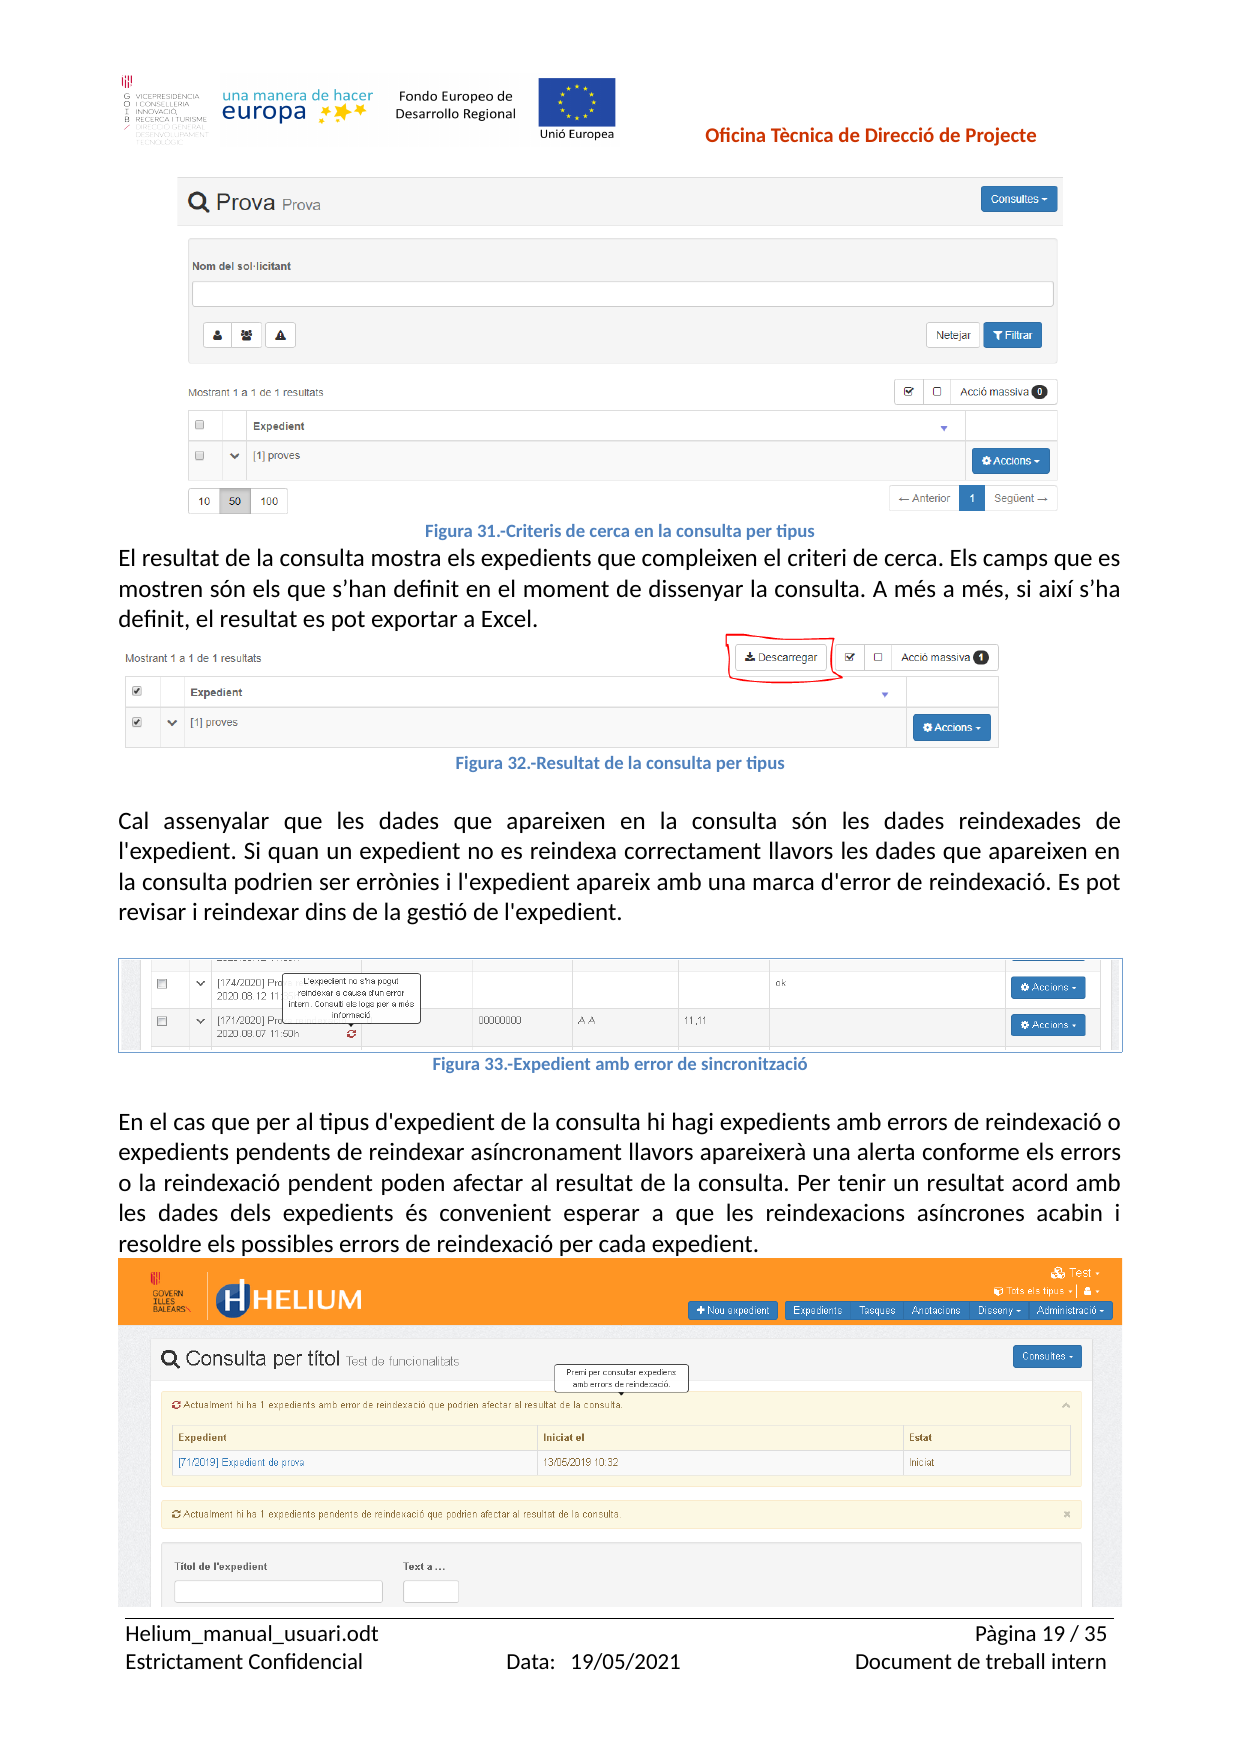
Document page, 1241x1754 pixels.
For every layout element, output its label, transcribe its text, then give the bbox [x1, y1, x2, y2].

picture [118, 633, 1004, 752]
picture [177, 177, 1063, 520]
picture [118, 1258, 1123, 1607]
picture [121, 960, 1119, 1050]
text Cal assenyalar que les dades que apareixen en la consulta són les dades reindexades de l'expedient. Si quan un expedient no es reindexa correctament llavors les dades que apareixen en la consulta podrien ser errònies i l'expedient apareix amb una marca d'error de reindexació. Es pot revisar i reindexar dins de la gestió de l'expedient. [118, 805, 1122, 927]
text El resultat de la consulta mostra els expedients que compleixen el criteri de cerca. Els camps que es mostren són els que s’han definit en el moment de dissenyar la consulta. A més a més, si així s’ha definit, el resultat es pot exportar a Excel. [118, 542, 1122, 634]
text Figura 33.-Expedient amb error de sincronització [118, 1053, 1122, 1075]
text Figura 31.-Criteris de cerca en la consulta per tipus [118, 519, 1122, 542]
picture [118, 73, 213, 147]
text Figura 32.-Resultat de la consulta per tipus [118, 751, 1122, 774]
text En el cas que per al tipus d'expedient de la consulta hi hagi expedients amb errors de reindexació o expedients pendents de reindexar asíncronament llavors apareixerà una alerta conforme els errors o la reindexació pendent poden afectar al resultat de la consulta. Per tenir un resultat acord amb les dades dels expedients és convenient esperar a que les reindexacions asíncrones acabin i resoldre els possibles errors de reindexació per cada expedient. [118, 1106, 1122, 1258]
picture [219, 73, 621, 147]
text [119, 959, 1122, 1052]
